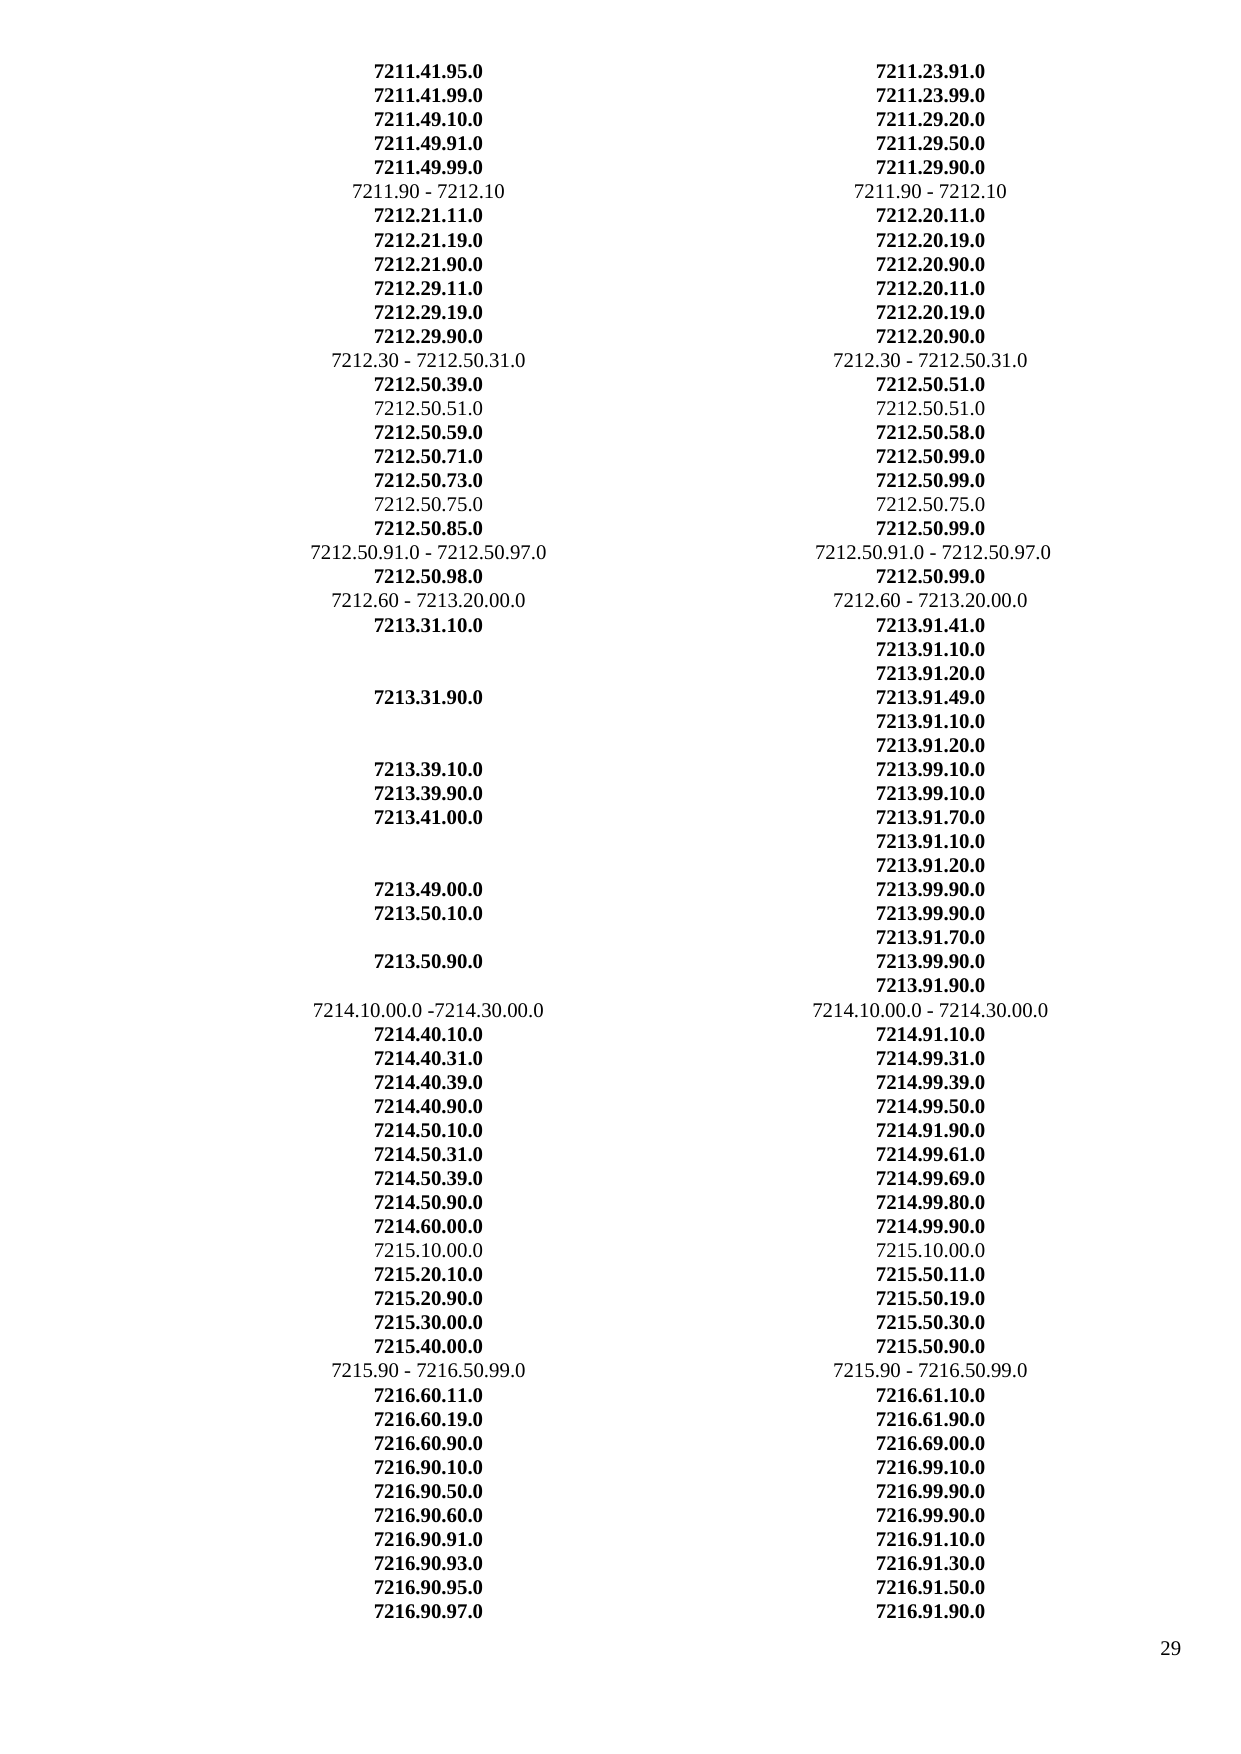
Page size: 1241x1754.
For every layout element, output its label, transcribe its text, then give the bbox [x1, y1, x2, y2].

table_cell 7216.69.00.0 [679, 1431, 1181, 1455]
table_cell 7212.60 - 7213.20.00.0 [679, 589, 1181, 612]
table_cell 7216.91.10.0 [679, 1527, 1181, 1551]
table_cell 7212.50.71.0 [177, 444, 679, 468]
table_cell 7212.29.90.0 [177, 324, 679, 348]
table_cell 7213.50.90.0 [177, 949, 679, 997]
table_cell 7212.50.85.0 [177, 516, 679, 540]
table_cell 7212.50.51.0 [679, 396, 1181, 420]
table_cell 7214.99.31.0 [679, 1046, 1181, 1070]
table_cell 7216.90.97.0 [177, 1599, 679, 1623]
table_cell 7213.31.10.0 [177, 613, 679, 685]
table_cell 7213.39.10.0 [177, 757, 679, 781]
table_cell 7215.20.90.0 [177, 1286, 679, 1310]
table_cell 7215.90 - 7216.50.99.0 [679, 1359, 1181, 1382]
table_cell 7212.20.11.0 [679, 276, 1181, 300]
table_cell 7211.29.90.0 [679, 155, 1181, 179]
table_cell 7214.91.90.0 [679, 1118, 1181, 1142]
table_cell 7213.91.70.0 7213.91.10.0 7213.91.20.0 [679, 805, 1181, 877]
table_cell 7211.90 - 7212.10 [679, 179, 1181, 203]
table_cell 7215.50.19.0 [679, 1286, 1181, 1310]
table_cell 7214.99.80.0 [679, 1190, 1181, 1214]
table_cell 7211.41.95.0 [177, 59, 679, 83]
table_cell 7213.50.10.0 [177, 901, 679, 949]
table_cell 7213.91.41.0 7213.91.10.0 7213.91.20.0 [679, 613, 1181, 685]
table_cell 7212.50.58.0 [679, 420, 1181, 444]
table_cell 7212.50.51.0 [177, 396, 679, 420]
table_cell 7214.50.90.0 [177, 1190, 679, 1214]
table_cell 7212.50.99.0 [679, 468, 1181, 492]
table_cell 7212.50.75.0 [177, 492, 679, 516]
table_cell 7212.29.19.0 [177, 300, 679, 324]
table_cell 7212.50.91.0 - 7212.50.97.0 [177, 540, 679, 564]
table_cell 7216.60.90.0 [177, 1431, 679, 1455]
table_cell 7215.30.00.0 [177, 1310, 679, 1334]
table_cell 7216.99.10.0 [679, 1455, 1181, 1479]
table_cell 7215.10.00.0 [177, 1238, 679, 1262]
table_cell 7214.99.61.0 [679, 1142, 1181, 1166]
table_cell 7212.50.39.0 [177, 372, 679, 396]
table_cell 7213.31.90.0 [177, 685, 679, 757]
table_cell 7216.99.90.0 [679, 1479, 1181, 1503]
table_cell 7216.90.95.0 [177, 1575, 679, 1599]
table_cell 7211.49.10.0 [177, 107, 679, 131]
table_cell 7216.90.10.0 [177, 1455, 679, 1479]
table_cell 7214.40.90.0 [177, 1094, 679, 1118]
table_cell 7214.60.00.0 [177, 1214, 679, 1238]
table_cell 7216.60.19.0 [177, 1407, 679, 1431]
table_cell 7216.61.90.0 [679, 1407, 1181, 1431]
table_cell 7214.50.39.0 [177, 1166, 679, 1190]
table_cell 7212.50.99.0 [679, 564, 1181, 588]
table_cell 7211.23.99.0 [679, 83, 1181, 107]
table_cell 7214.50.10.0 [177, 1118, 679, 1142]
table_cell 7213.99.10.0 [679, 757, 1181, 781]
table_cell 7211.49.99.0 [177, 155, 679, 179]
table_cell 7216.90.93.0 [177, 1551, 679, 1575]
table_cell 7216.91.90.0 [679, 1599, 1181, 1623]
table_cell 7214.91.10.0 [679, 1022, 1181, 1046]
table_cell 7212.50.99.0 [679, 516, 1181, 540]
table_cell 7212.50.59.0 [177, 420, 679, 444]
table_cell 7211.90 - 7212.10 [177, 179, 679, 203]
table_cell 7214.99.90.0 [679, 1214, 1181, 1238]
table_cell 7216.61.10.0 [679, 1383, 1181, 1407]
table_cell 7211.29.20.0 [679, 107, 1181, 131]
table_cell 7214.40.39.0 [177, 1070, 679, 1094]
table_cell 7214.99.39.0 [679, 1070, 1181, 1094]
table_cell 7214.99.69.0 [679, 1166, 1181, 1190]
table_cell 7214.50.31.0 [177, 1142, 679, 1166]
table_cell 7212.21.90.0 [177, 252, 679, 276]
table_cell 7216.91.30.0 [679, 1551, 1181, 1575]
table_cell 7216.60.11.0 [177, 1383, 679, 1407]
table_cell 7215.40.00.0 [177, 1334, 679, 1358]
table_cell 7212.50.75.0 [679, 492, 1181, 516]
table_cell 7211.23.91.0 [679, 59, 1181, 83]
table_cell 7215.50.30.0 [679, 1310, 1181, 1334]
table_cell 7215.10.00.0 [679, 1238, 1181, 1262]
table_cell 7212.20.19.0 [679, 228, 1181, 252]
table_cell 7212.20.11.0 [679, 204, 1181, 227]
table_cell 7215.20.10.0 [177, 1262, 679, 1286]
table_cell 7212.20.90.0 [679, 324, 1181, 348]
table_cell 7212.21.11.0 [177, 204, 679, 227]
table_cell 7216.90.50.0 [177, 1479, 679, 1503]
table_cell 7213.91.49.0 7213.91.10.0 7213.91.20.0 [679, 685, 1181, 757]
table_cell 7213.99.10.0 [679, 781, 1181, 805]
table_cell 7212.20.90.0 [679, 252, 1181, 276]
table_cell 7214.99.50.0 [679, 1094, 1181, 1118]
table_cell 7216.91.50.0 [679, 1575, 1181, 1599]
table_cell 7214.40.10.0 [177, 1022, 679, 1046]
table_cell 7213.49.00.0 [177, 877, 679, 901]
table_cell 7216.99.90.0 [679, 1503, 1181, 1527]
table_cell 7213.99.90.0 [679, 877, 1181, 901]
table_cell 7212.30 - 7212.50.31.0 [177, 348, 679, 372]
table_cell 7212.50.99.0 [679, 444, 1181, 468]
table_cell 7211.49.91.0 [177, 131, 679, 155]
table_cell 7213.41.00.0 [177, 805, 679, 877]
table_cell 7213.39.90.0 [177, 781, 679, 805]
table_cell 7212.20.19.0 [679, 300, 1181, 324]
table_cell 7212.50.98.0 [177, 564, 679, 588]
table_cell 7213.99.90.0 7213.91.70.0 [679, 901, 1181, 949]
table_cell 7212.60 - 7213.20.00.0 [177, 589, 679, 612]
table_cell 7215.50.90.0 [679, 1334, 1181, 1358]
table_cell 7212.29.11.0 [177, 276, 679, 300]
table_cell 7212.50.91.0 - 7212.50.97.0 [679, 540, 1181, 564]
table_cell 7215.50.11.0 [679, 1262, 1181, 1286]
table_cell 7216.90.91.0 [177, 1527, 679, 1551]
table_cell 7211.29.50.0 [679, 131, 1181, 155]
table_cell 7212.21.19.0 [177, 228, 679, 252]
table_cell 7214.40.31.0 [177, 1046, 679, 1070]
table_cell 7215.90 - 7216.50.99.0 [177, 1359, 679, 1382]
table_cell 7212.50.73.0 [177, 468, 679, 492]
table_cell 7213.99.90.0 7213.91.90.0 [679, 949, 1181, 997]
table_cell 7212.50.51.0 [679, 372, 1181, 396]
table_cell 7212.30 - 7212.50.31.0 [679, 348, 1181, 372]
table_cell 7216.90.60.0 [177, 1503, 679, 1527]
table_cell 7214.10.00.0 -7214.30.00.0 [177, 998, 679, 1022]
table_cell 7211.41.99.0 [177, 83, 679, 107]
table_cell 7214.10.00.0 - 7214.30.00.0 [679, 998, 1181, 1022]
